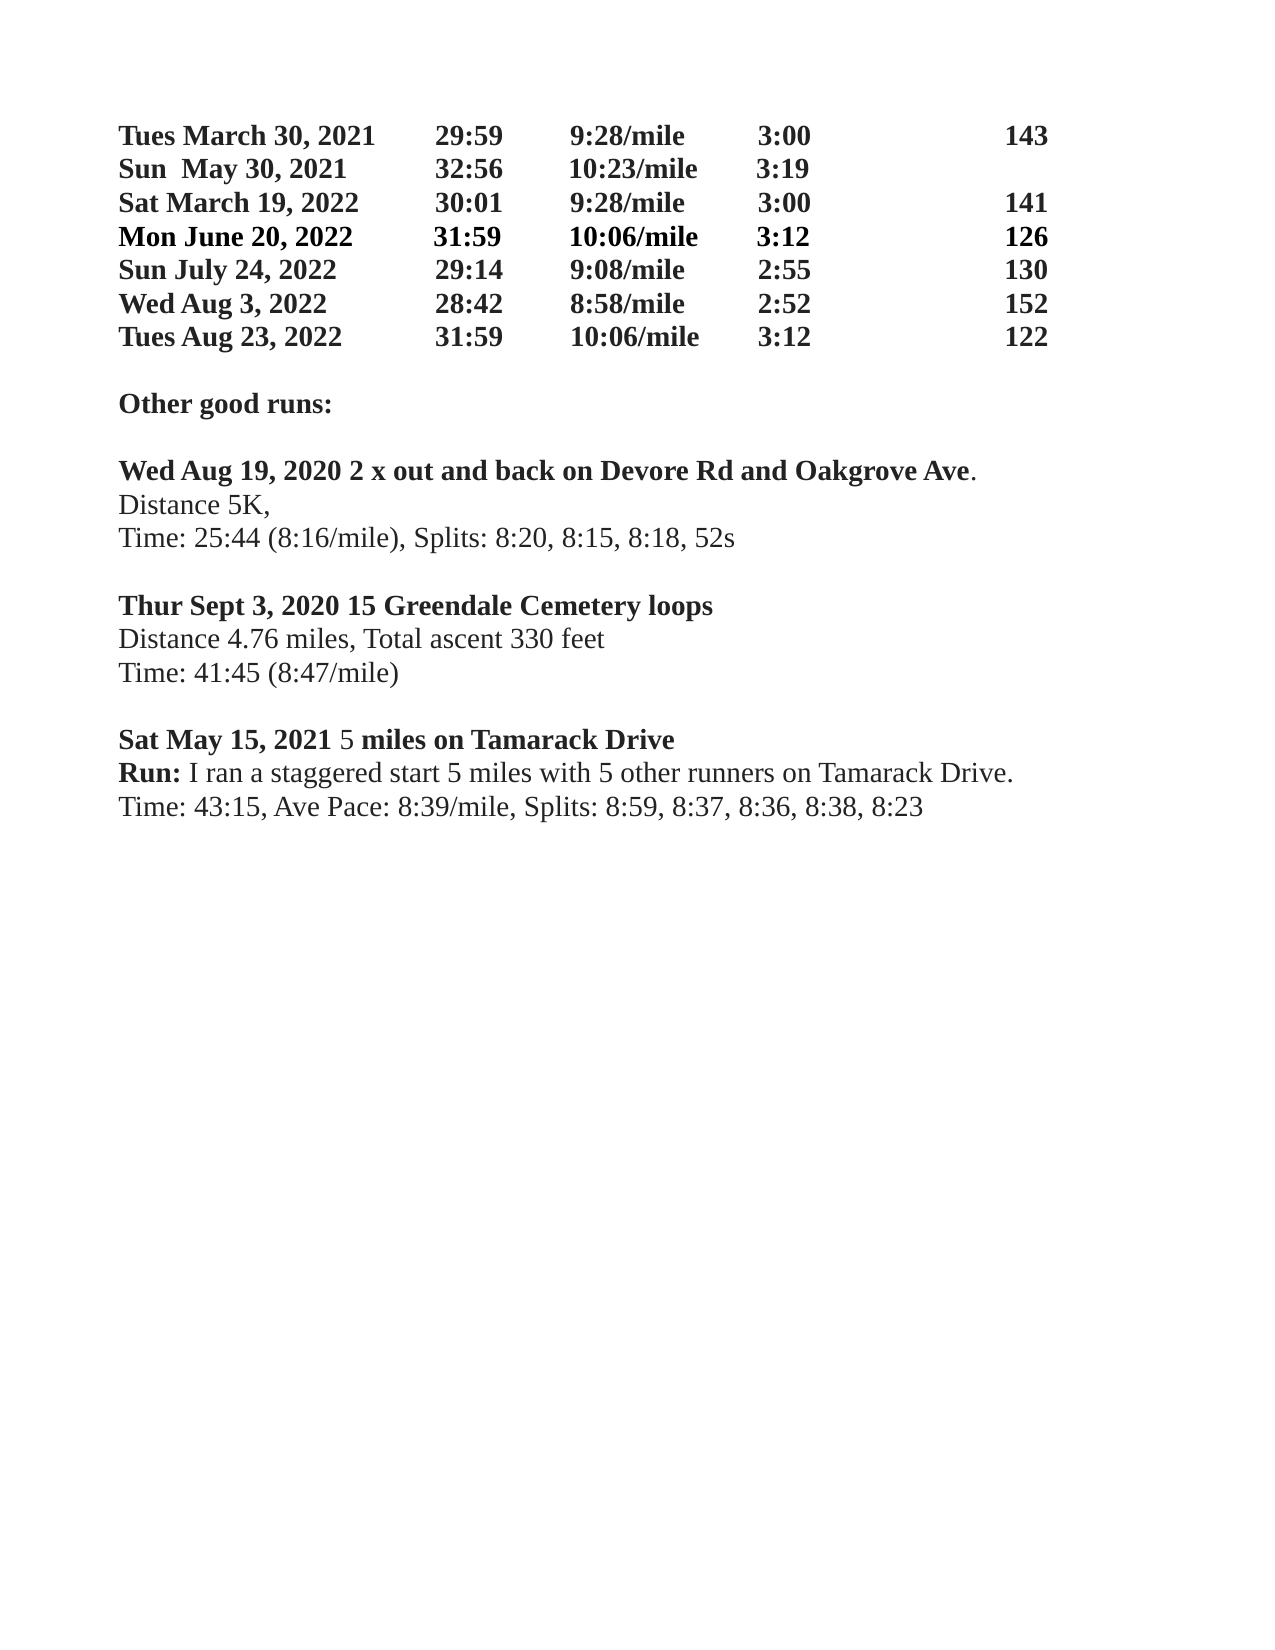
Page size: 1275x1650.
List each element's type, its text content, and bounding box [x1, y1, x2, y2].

text Wed Aug 19, 2020 2 x out and back on Devore Rd and Oakgrove Ave. [118, 453, 1161, 487]
text Thur Sept 3, 2020 15 Greendale Cemetery loops [118, 588, 1161, 621]
text Sat March 19, 2022 30:01 9:28/mile 3:00 141 [118, 185, 1161, 219]
text Time: 25:44 (8:16/mile), Splits: 8:20, 8:15, 8:18, 52s [118, 521, 1161, 554]
text Other good runs: [118, 386, 1161, 420]
text Distance 4.76 miles, Total ascent 330 feet [118, 621, 1161, 655]
text Sat May 15, 2021 5 miles on Tamarack Drive [118, 722, 1161, 755]
text Sun July 24, 2022 29:14 9:08/mile 2:55 130 [118, 252, 1161, 286]
text Wed Aug 3, 2022 28:42 8:58/mile 2:52 152 [118, 286, 1161, 319]
text Run: I ran a staggered start 5 miles with 5 other runners on Tamarack Drive. [118, 755, 1161, 789]
text Tues Aug 23, 2022 31:59 10:06/mile 3:12 122 [118, 319, 1161, 353]
text Time: 41:45 (8:47/mile) [118, 655, 1161, 688]
text Distance 5K, [118, 487, 1161, 521]
text Time: 43:15, Ave Pace: 8:39/mile, Splits: 8:59, 8:37, 8:36, 8:38, 8:23 [118, 789, 1161, 822]
text Tues March 30, 2021 29:59 9:28/mile 3:00 143 [118, 118, 1161, 152]
text Mon June 20, 2022 31:59 10:06/mile 3:12 126 [118, 219, 1157, 252]
text Sun May 30, 2021 32:56 10:23/mile 3:19 [118, 152, 1161, 185]
